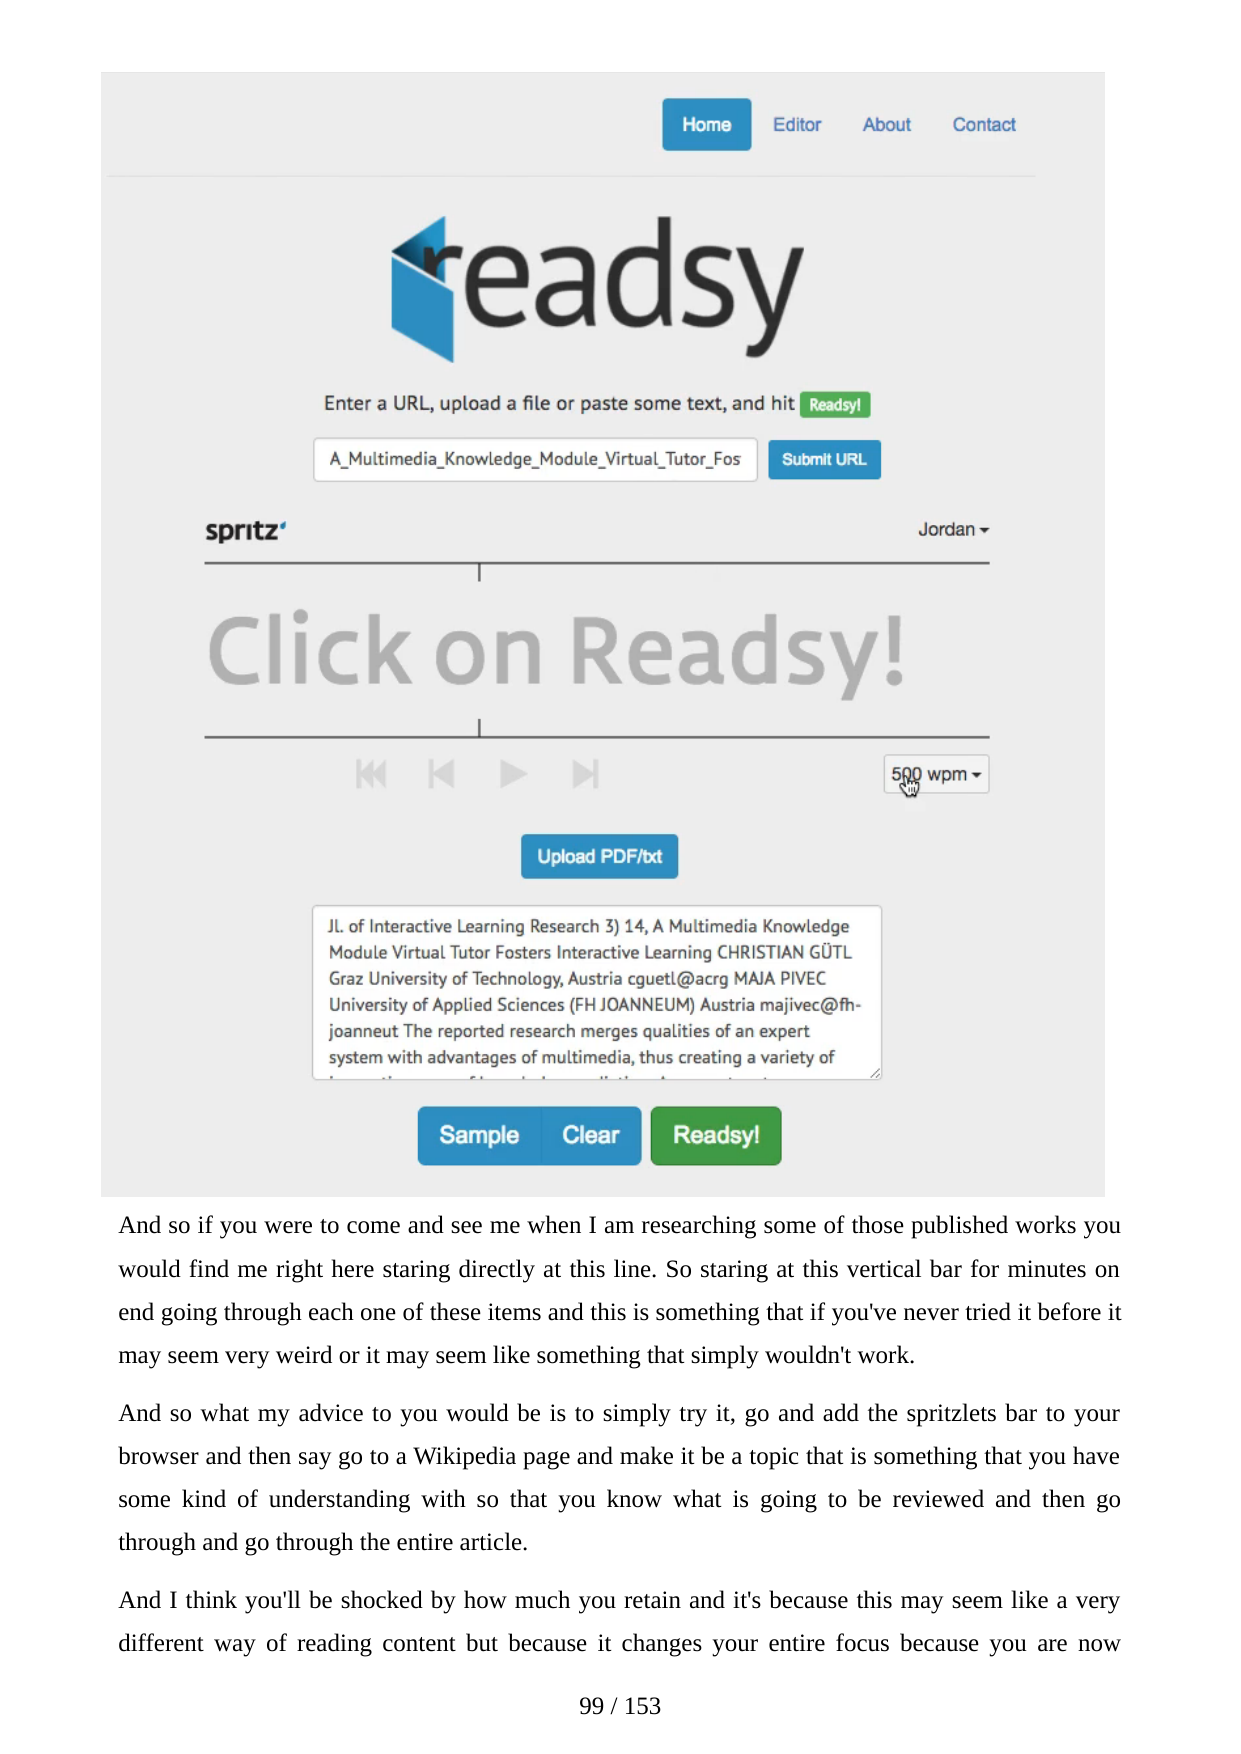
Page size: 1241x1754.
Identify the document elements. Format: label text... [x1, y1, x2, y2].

text And so if you were to come and see me when I am researching some of those published works you would find me right here staring directly at this line. So staring at this vertical bar for minutes on end going through each one of these items and this is something that if you've never tried it before it may seem very weird or it may seem like something that simply wouldn't work. [118, 60, 1122, 1369]
text And I think you'll be shocked by how much you retain and it's because this may seem like a very different way of reading content but because it changes your entire focus because you are now [118, 1585, 1122, 1657]
text And so what my advice to you would be is to simply try it, go and add the spritzlets bar to your browser and then say go to a Wikipedia page and make it be a topic that is something that you have some kind of understanding with so that you know what is going to be reviewed and then go through and go through the entire article. [118, 1398, 1122, 1556]
picture [101, 72, 1105, 1197]
